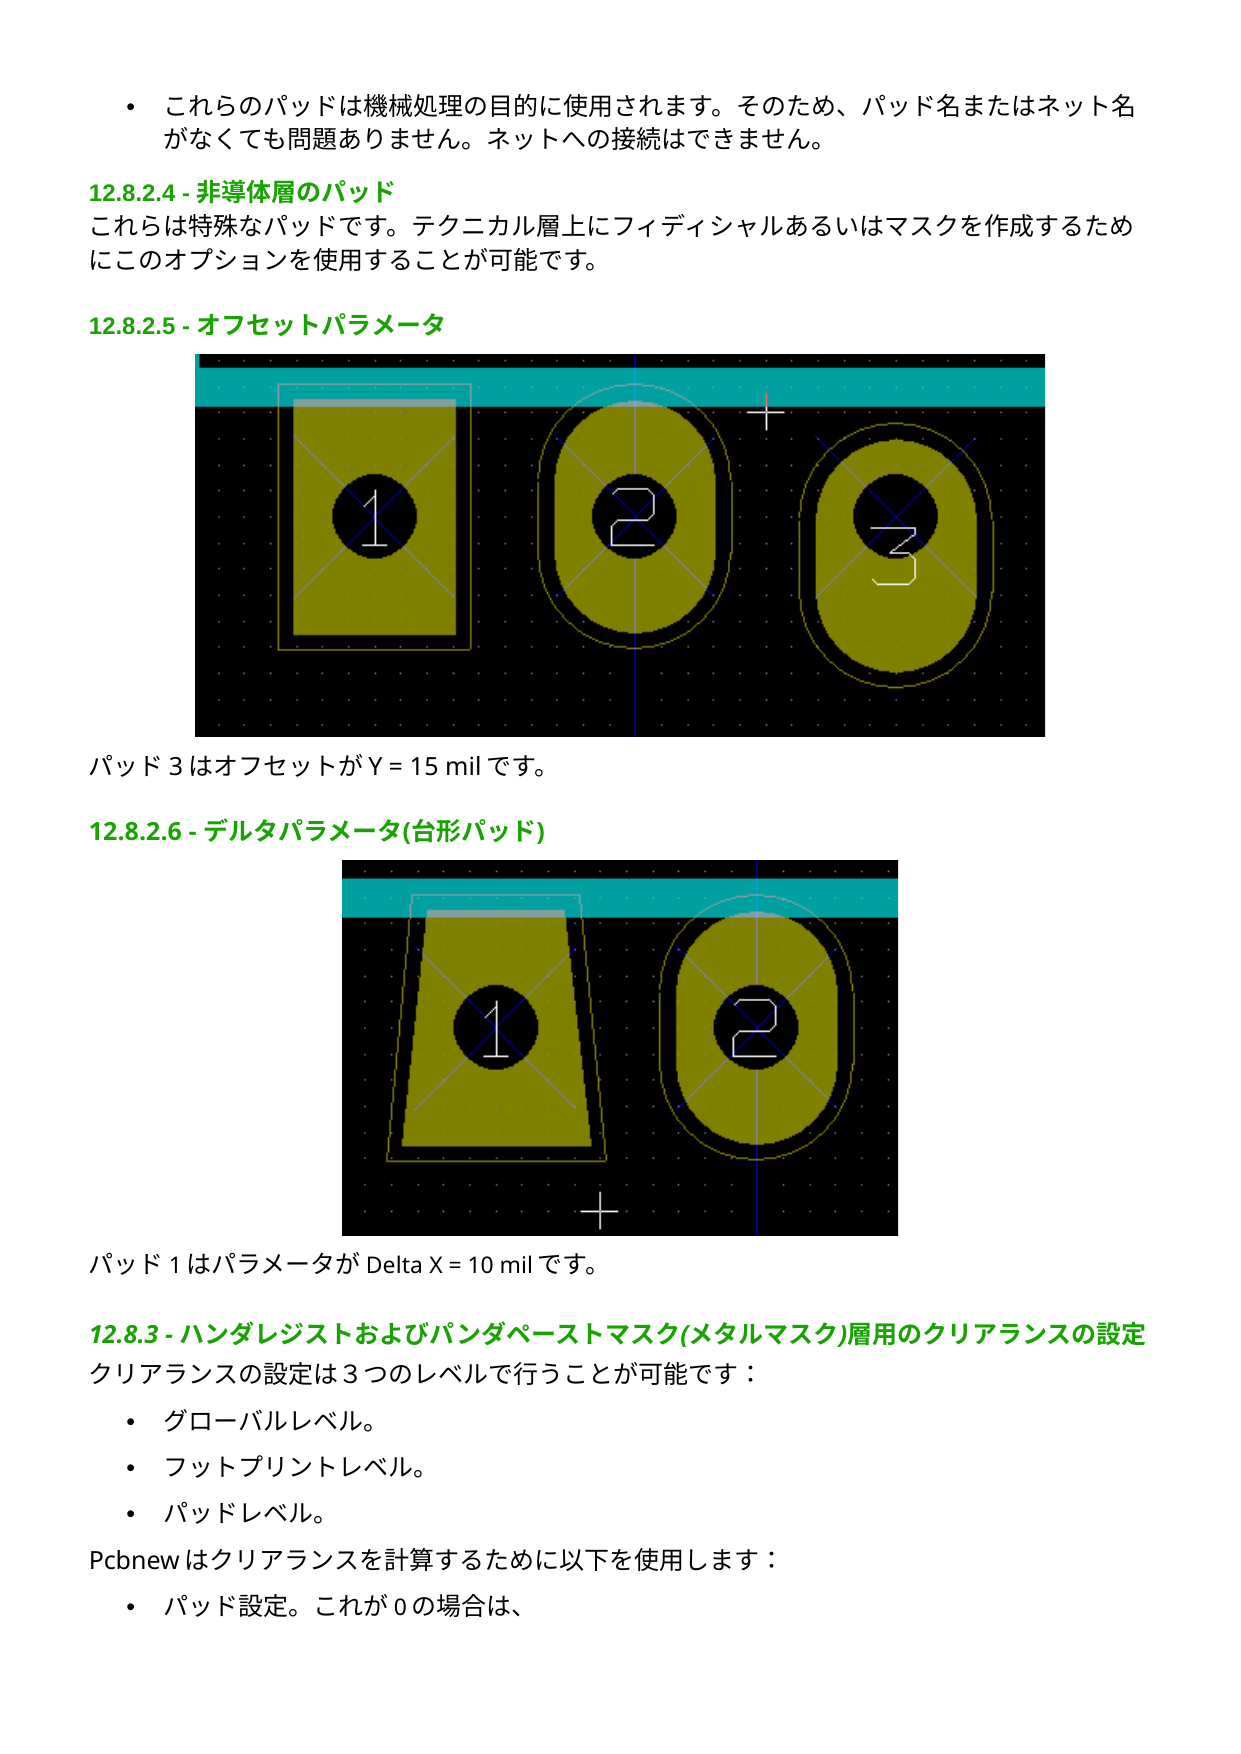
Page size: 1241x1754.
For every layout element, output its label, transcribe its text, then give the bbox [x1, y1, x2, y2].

list パッドレベル。 [126, 1496, 1152, 1530]
text クリアランスの設定は３つのレベルで行うことが可能です： [88, 1357, 1152, 1391]
list フットプリントレベル。 [126, 1450, 1152, 1484]
text Pcbnewはクリアランスを計算するために以下を使用します： [88, 1543, 1152, 1577]
text パッド3はオフセットがY = 15 milです。 [88, 749, 1152, 783]
picture [342, 860, 899, 1236]
subtitle デルタパラメータ(台形パッド) [88, 814, 1152, 848]
picture [195, 354, 1045, 737]
list グローバルレベル。 [126, 1403, 1152, 1437]
text これらは特殊なパッドです。テクニカル層上にフィディシャルあるいはマスクを作成するためにこのオプションを使用することが可能です。 [88, 209, 1152, 277]
subtitle ハンダレジストおよびパンダペーストマスク(メタルマスク)層用のクリアランスの設定 [88, 1317, 1152, 1351]
list パッド設定。これが0の場合は、 [126, 1589, 1152, 1623]
list これらのパッドは機械処理の目的に使用されます。そのため、パッド名またはネット名がなくても問題ありません。ネットへの接続はできません。 [126, 88, 1152, 156]
text パッド1はパラメータがDelta X = 10 milです。 [88, 1247, 1152, 1281]
subtitle オフセットパラメータ [88, 308, 1152, 342]
subtitle 非導体層のパッド [88, 175, 1152, 209]
